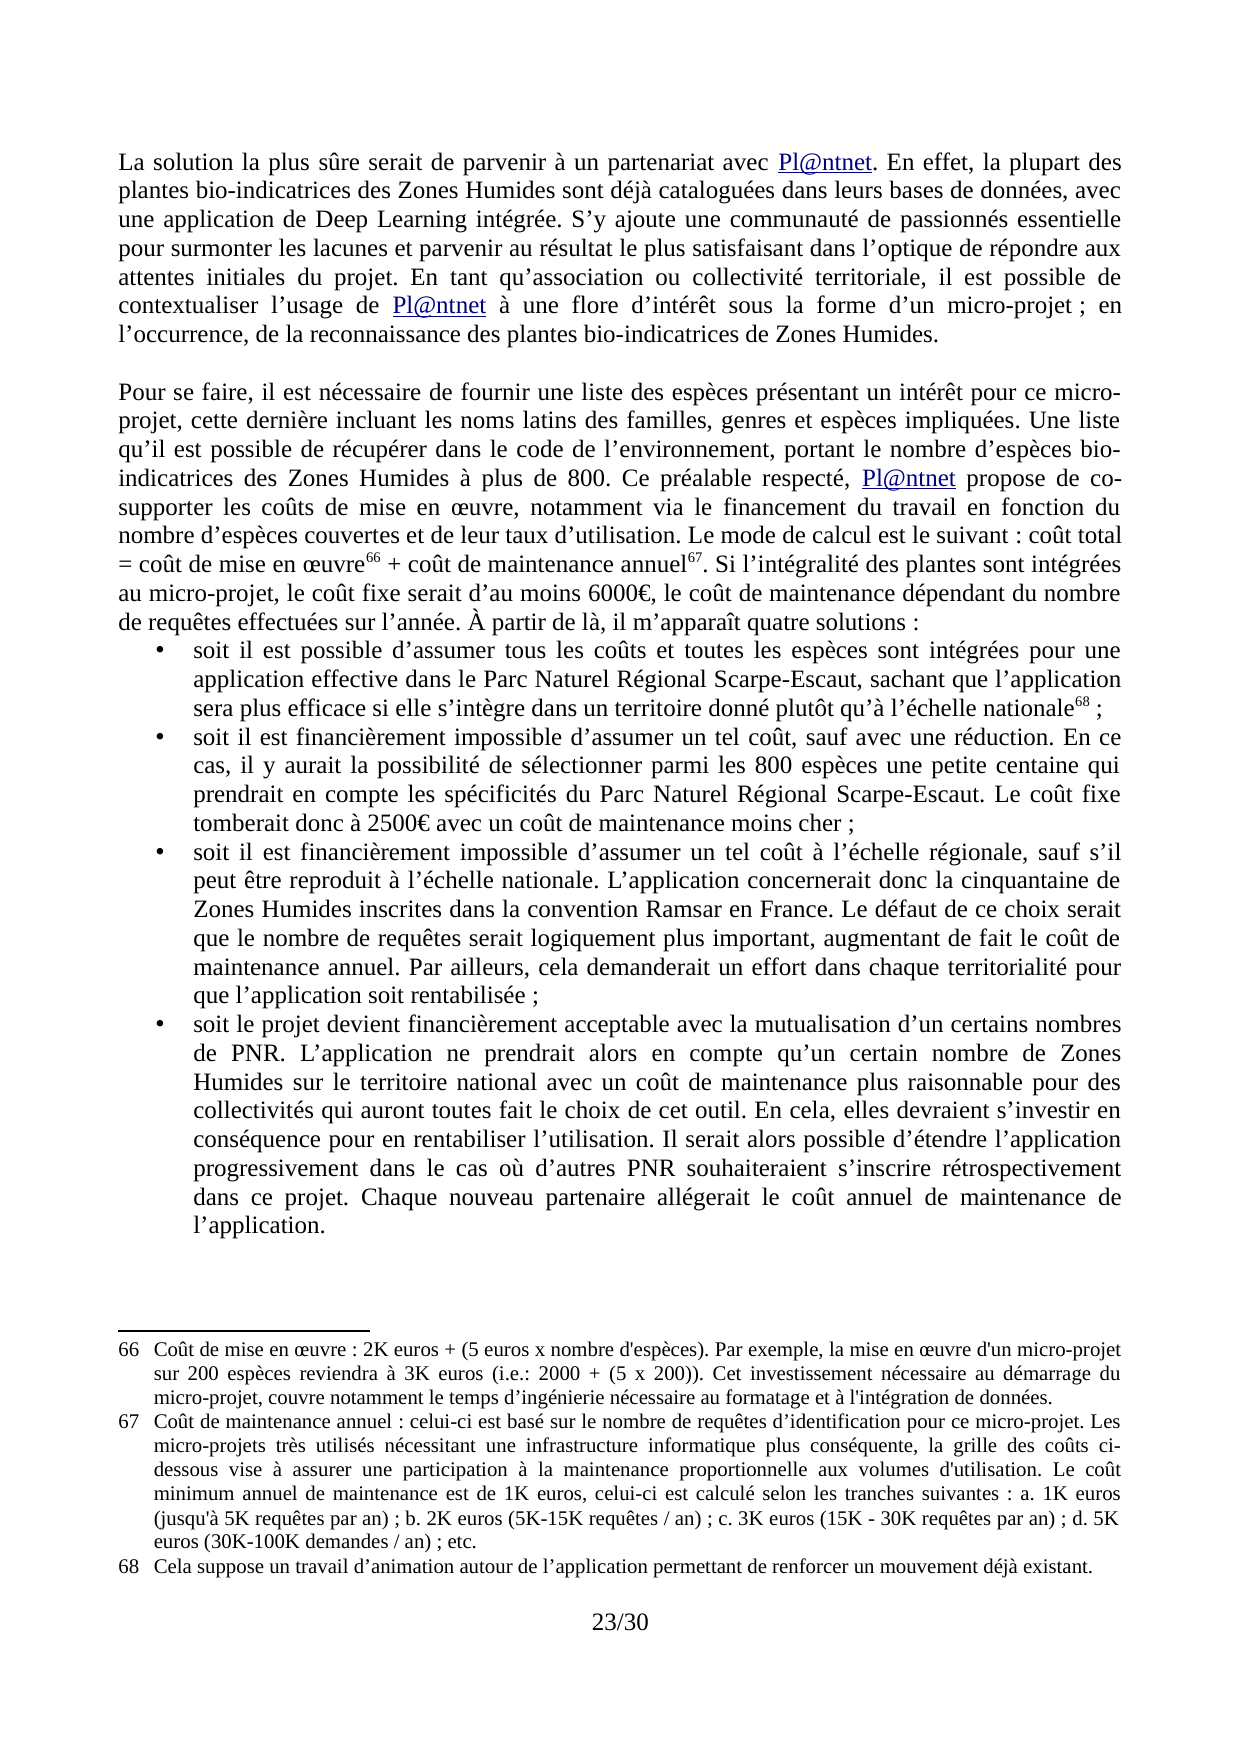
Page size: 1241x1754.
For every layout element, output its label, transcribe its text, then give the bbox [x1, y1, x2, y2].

list Cela suppose un travail d’animation autour de l’application permettant de renforcer un mouvement déjà existant. [118, 1553, 1122, 1578]
list soit il est possible d’assumer tous les coûts et toutes les espèces sont intégrées pour une application effective dans le Parc Naturel Régional Scarpe-Escaut, sachant que l’application sera plus efficace si elle s’intègre dans un territoire donné plutôt qu’à l’échelle nationale ; [156, 636, 1122, 722]
list soit il est financièrement impossible d’assumer un tel coût à l’échelle régionale, sauf s’il peut être reproduit à l’échelle nationale. L’application concernerait donc la cinquantaine de Zones Humides inscrites dans la convention Ramsar en France. Le défaut de ce choix serait que le nombre de requêtes serait logiquement plus important, augmentant de fait le coût de maintenance annuel. Par ailleurs, cela demanderait un effort dans chaque territorialité pour que l’application soit rentabilisée ; [156, 837, 1122, 1009]
list soit le projet devient financièrement acceptable avec la mutualisation d’un certains nombres de PNR. L’application ne prendrait alors en compte qu’un certain nombre de Zones Humides sur le territoire national avec un coût de maintenance plus raisonnable pour des collectivités qui auront toutes fait le choix de cet outil. En cela, elles devraient s’investir en conséquence pour en rentabiliser l’utilisation. Il serait alors possible d’étendre l’application progressivement dans le cas où d’autres PNR souhaiteraient s’inscrire rétrospectivement dans ce projet. Chaque nouveau partenaire allégerait le coût annuel de maintenance de l’application. [156, 1009, 1122, 1239]
text La solution la plus sûre serait de parvenir à un partenariat avec Pl@ntnet. En effet, la plupart des plantes bio-indicatrices des Zones Humides sont déjà cataloguées dans leurs bases de données, avec une application de Deep Learning intégrée. S’y ajoute une communauté de passionnés essentielle pour surmonter les lacunes et parvenir au résultat le plus satisfaisant dans l’optique de répondre aux attentes initiales du projet. En tant qu’association ou collectivité territoriale, il est possible de contextualiser l’usage de Pl@ntnet à une flore d’intérêt sous la forme d’un micro-projet ; en l’occurrence, de la reconnaissance des plantes bio-indicatrices de Zones Humides. [118, 147, 1122, 348]
text Coût de maintenance annuel : celui-ci est basé sur le nombre de requêtes d’identification pour ce micro-projet. Les micro-projets très utilisés nécessitant une infrastructure informatique plus conséquente, la grille des coûts ci-dessous vise à assurer une participation à la maintenance proportionnelle aux volumes d'utilisation. Le coût minimum annuel de maintenance est de 1K euros, celui-ci est calculé selon les tranches suivantes : a. 1K euros (jusqu'à 5K requêtes par an) ; b. 2K euros (5K-15K requêtes / an) ; c. 3K euros (15K - 30K requêtes par an) ; d. 5K euros (30K-100K demandes / an) ; etc. [118, 1409, 1122, 1553]
text Pour se faire, il est nécessaire de fournir une liste des espèces présentant un intérêt pour ce micro-projet, cette dernière incluant les noms latins des familles, genres et espèces impliquées. Une liste qu’il est possible de récupérer dans le code de l’environnement, portant le nombre d’espèces bio-indicatrices des Zones Humides à plus de 800. Ce préalable respecté, Pl@ntnet propose de co-supporter les coûts de mise en œuvre, notamment via le financement du travail en fonction du nombre d’espèces couvertes et de leur taux d’utilisation. Le mode de calcul est le suivant : coût total = coût de mise en œuvre + coût de maintenance annuel. Si l’intégralité des plantes sont intégrées au micro-projet, le coût fixe serait d’au moins 6000€, le coût de maintenance dépendant du nombre de requêtes effectuées sur l’année. À partir de là, il m’apparaît quatre solutions : [118, 377, 1122, 636]
list soit il est financièrement impossible d’assumer un tel coût, sauf avec une réduction. En ce cas, il y aurait la possibilité de sélectionner parmi les 800 espèces une petite centaine qui prendrait en compte les spécificités du Parc Naturel Régional Scarpe-Escaut. Le coût fixe tomberait donc à 2500€ avec un coût de maintenance moins cher ; [156, 722, 1122, 837]
text Coût de mise en œuvre : 2K euros + (5 euros x nombre d'espèces). Par exemple, la mise en œuvre d'un micro-projet sur 200 espèces reviendra à 3K euros (i.e.: 2000 + (5 x 200)). Cet investissement nécessaire au démarrage du micro-projet, couvre notamment le temps d’ingénierie nécessaire au formatage et à l'intégration de données. [118, 1337, 1122, 1409]
